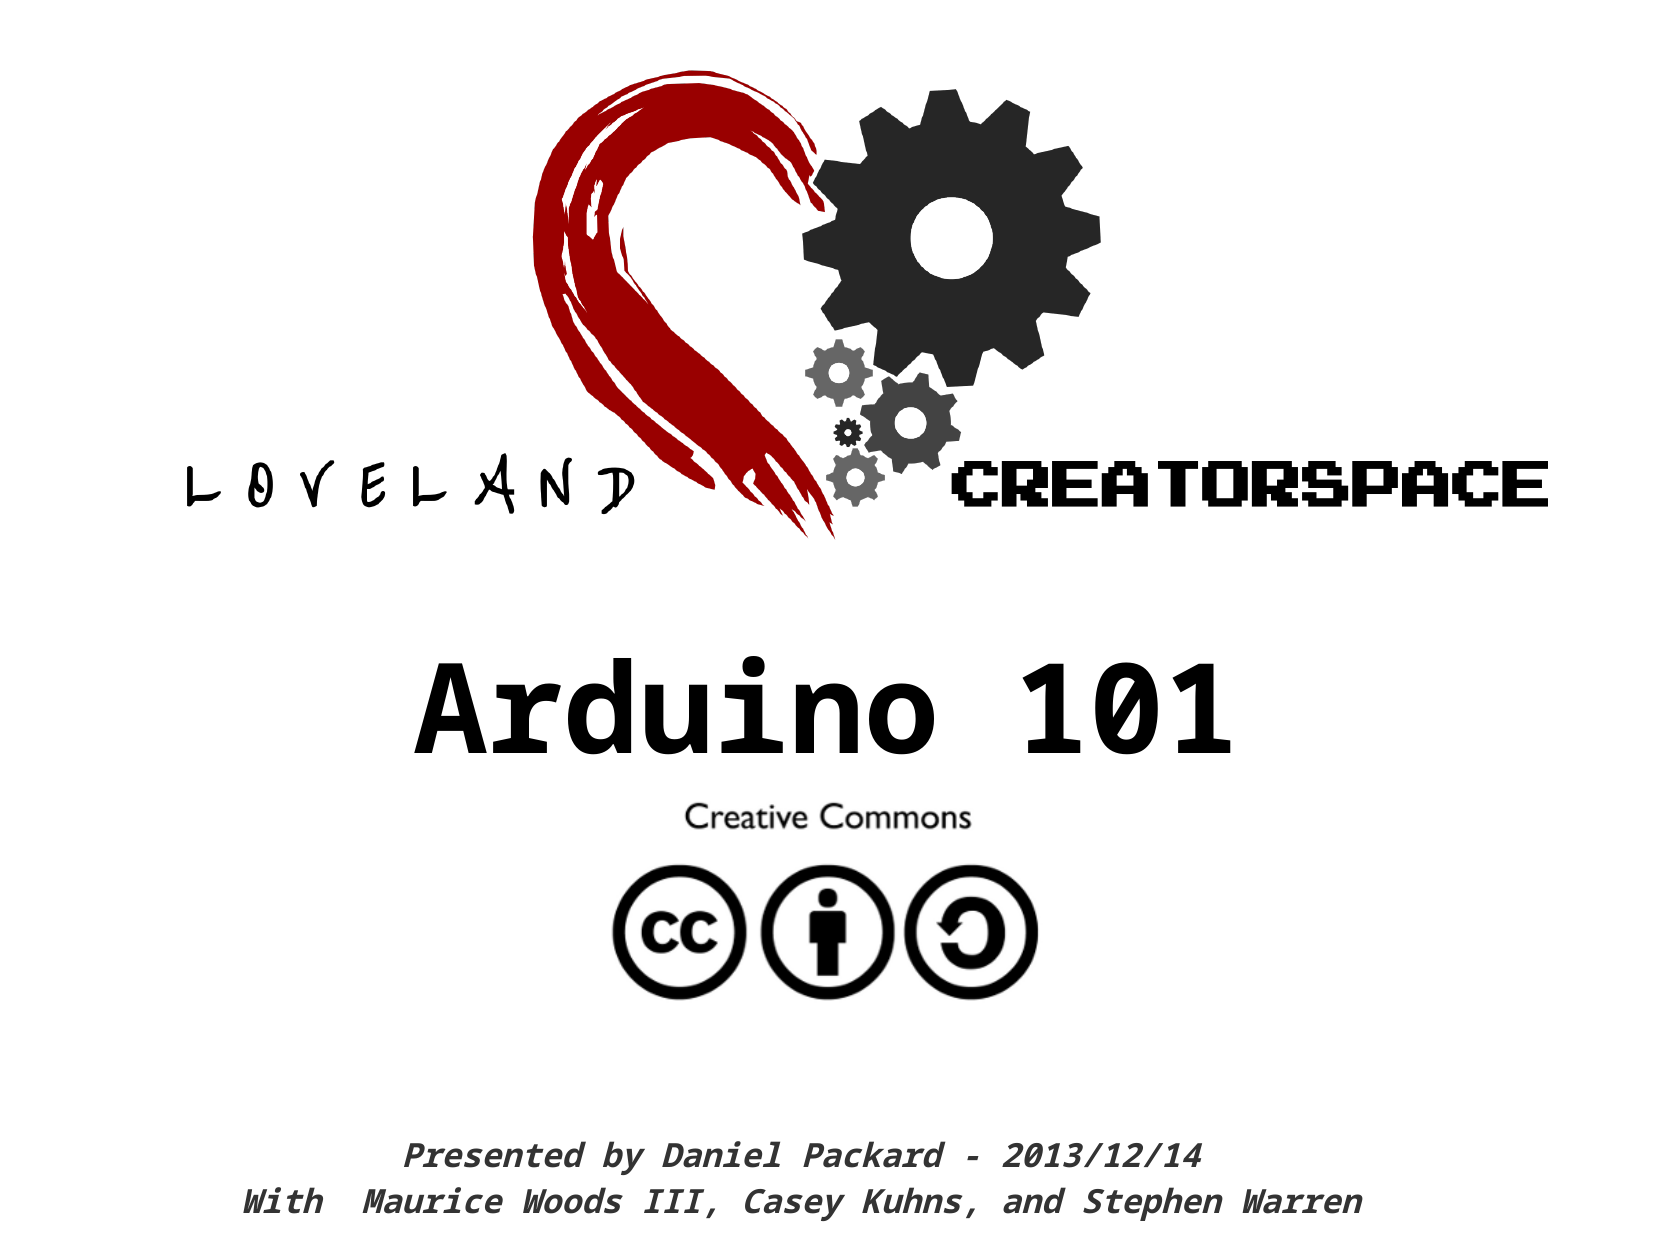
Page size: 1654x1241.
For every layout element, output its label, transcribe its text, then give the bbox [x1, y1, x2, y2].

text_box Presented by Daniel Packard - 2013/12/14 With Maurice Woods III, Casey Kuhns, and Stephen Warren [226, 1125, 1427, 1220]
picture [155, 0, 1570, 636]
text_box Arduino 101 [399, 636, 1255, 753]
picture [609, 770, 1045, 1005]
